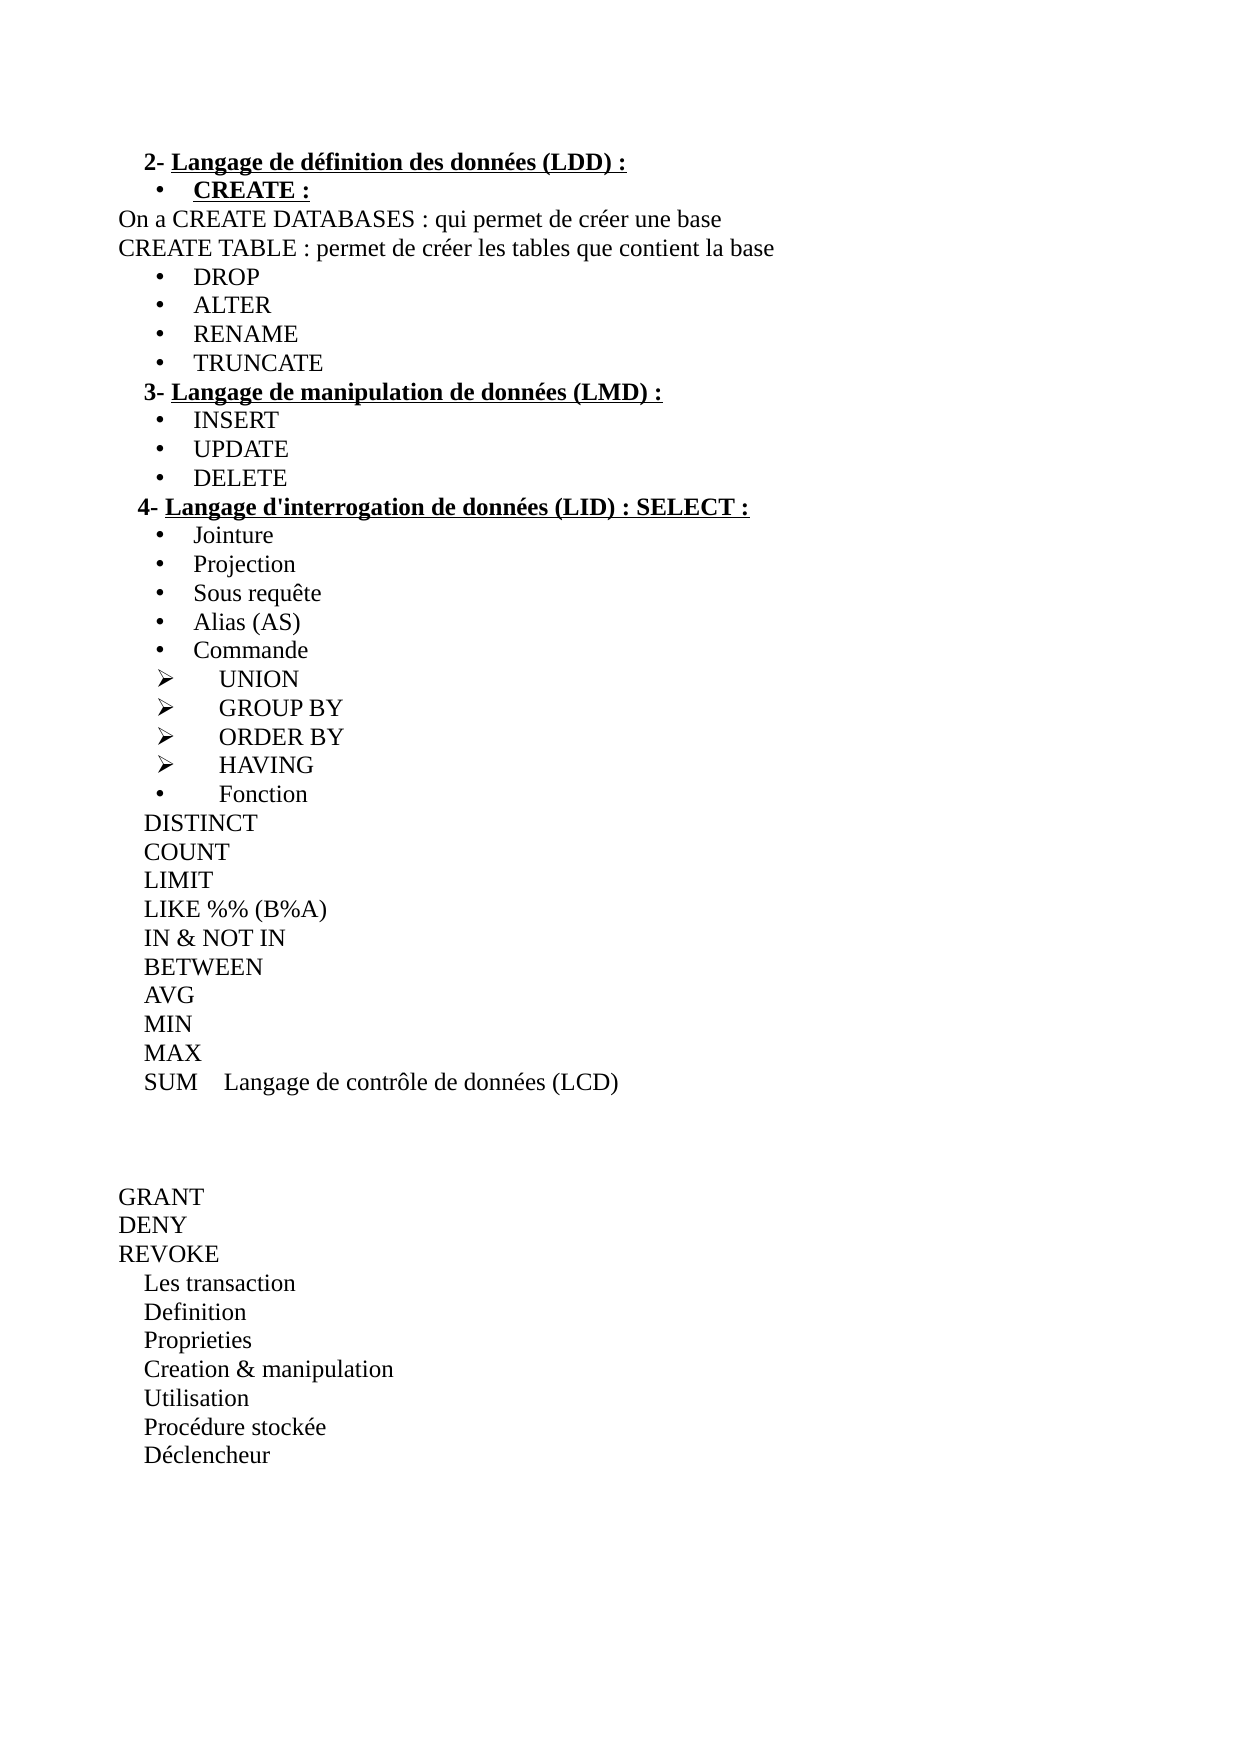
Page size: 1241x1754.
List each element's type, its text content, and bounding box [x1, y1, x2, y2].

text  COUNT [118, 837, 1122, 866]
text 4- Langage d'interrogation de données (LID) : SELECT : [118, 492, 1122, 521]
text  SUM Langage de contrôle de données (LCD) [118, 1067, 1122, 1096]
text  [118, 1153, 1122, 1182]
text  Les transaction [118, 1268, 1122, 1297]
list UPDATE [156, 434, 1122, 463]
text REVOKE [118, 1239, 1122, 1268]
text  [118, 1124, 1122, 1153]
list  UNION [156, 664, 1122, 693]
text  2- Langage de définition des données (LDD) : [118, 147, 1122, 176]
list Jointure [156, 521, 1122, 549]
list RENAME [156, 319, 1122, 348]
list ALTER [156, 291, 1122, 319]
list Projection [156, 549, 1122, 578]
text  Definition [118, 1297, 1122, 1326]
list  GROUP BY [156, 693, 1122, 722]
text  Procédure stockée [118, 1412, 1122, 1441]
list TRUNCATE [156, 348, 1122, 377]
text  MIN [118, 1009, 1122, 1038]
text  BETWEEN [118, 952, 1122, 981]
text  MAX [118, 1038, 1122, 1067]
text  IN & NOT IN [118, 923, 1122, 952]
text  Creation & manipulation [118, 1354, 1122, 1383]
text DENY [118, 1211, 1122, 1239]
list INSERT [156, 406, 1122, 434]
list Commande [156, 636, 1122, 664]
list Sous requête [156, 578, 1122, 607]
text  AVG [118, 981, 1122, 1009]
text On a CREATE DATABASES : qui permet de créer une base [118, 204, 1122, 233]
text  Utilisation [118, 1383, 1122, 1412]
text  Proprieties [118, 1326, 1122, 1354]
text  LIMIT [118, 866, 1122, 894]
list DELETE [156, 463, 1122, 492]
list Alias (AS) [156, 607, 1122, 636]
list DROP [156, 262, 1122, 291]
list  HAVING [156, 751, 1122, 779]
list  ORDER BY [156, 722, 1122, 751]
text  DISTINCT [118, 808, 1122, 837]
list  Fonction [156, 779, 1122, 808]
text  LIKE %% (B%A) [118, 894, 1122, 923]
text  Déclencheur [118, 1441, 1122, 1469]
text  [118, 1096, 1122, 1124]
list CREATE : [156, 176, 1122, 204]
text  3- Langage de manipulation de données (LMD) : [118, 377, 1122, 406]
text CREATE TABLE : permet de créer les tables que contient la base [118, 233, 1122, 262]
text GRANT [118, 1182, 1122, 1211]
